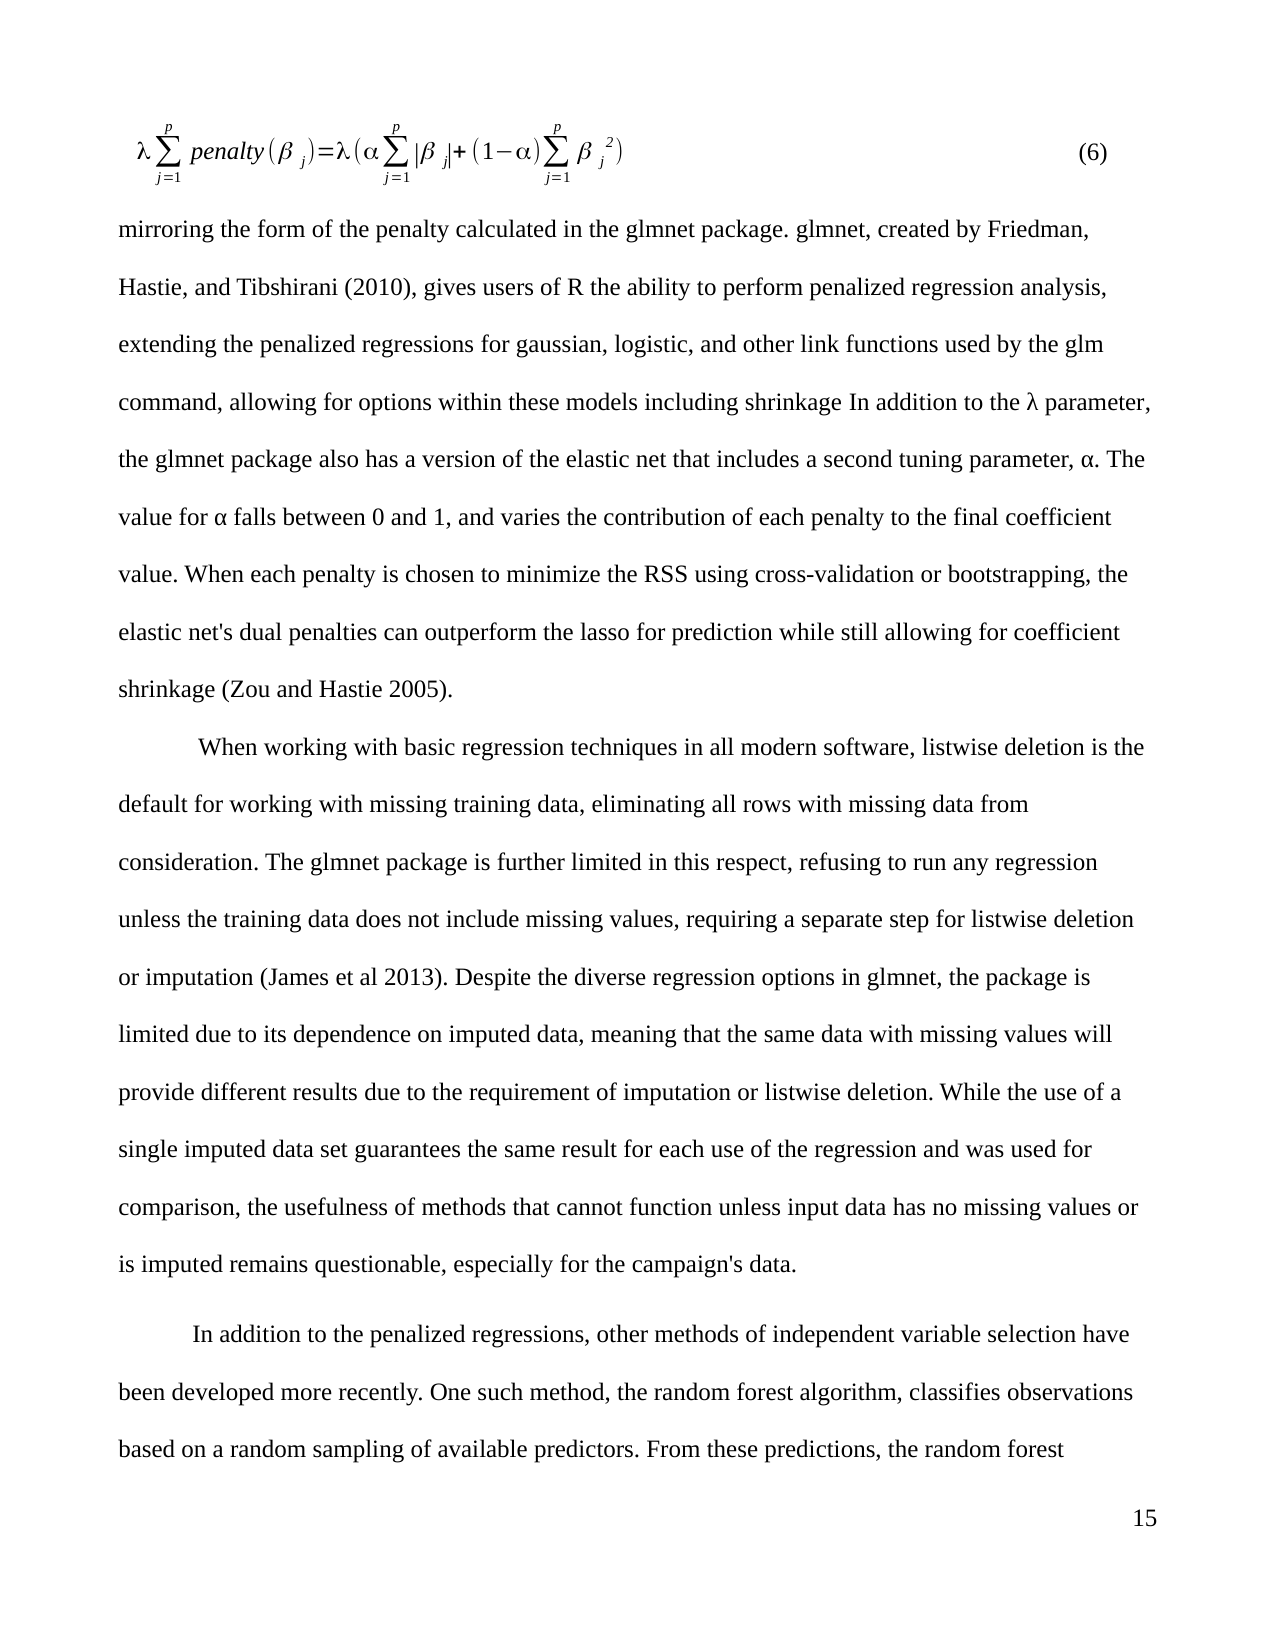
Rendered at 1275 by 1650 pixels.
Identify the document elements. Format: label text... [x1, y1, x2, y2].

text When working with basic regression techniques in all modern software, listwise deletion is the default for working with missing training data, eliminating all rows with missing data from consideration. The glmnet package is further limited in this respect, refusing to run any regression unless the training data does not include missing values, requiring a separate step for listwise deletion or imputation (James et al 2013). Despite the diverse regression options in glmnet, the package is limited due to its dependence on imputed data, meaning that the same data with missing values will provide different results due to the requirement of imputation or listwise deletion. While the use of a single imputed data set guarantees the same result for each use of the regression and was used for comparison, the usefulness of methods that cannot function unless input data has no missing values or is imputed remains questionable, especially for the campaign's data. [118, 732, 1157, 1278]
text mirroring the form of the penalty calculated in the glmnet package. glmnet, created by Friedman, Hastie, and Tibshirani (2010), gives users of R the ability to perform penalized regression analysis, extending the penalized regressions for gaussian, logistic, and other link functions used by the glm command, allowing for options within these models including shrinkage In addition to the λ parameter, the glmnet package also has a version of the elastic net that includes a second tuning parameter, α. The value for α falls between 0 and 1, and varies the contribution of each penalty to the final coefficient value. When each penalty is chosen to minimize the RSS using cross-validation or bootstrapping, the elastic net's dual penalties can outperform the lasso for prediction while still allowing for coefficient shrinkage (Zou and Hastie 2005). [118, 214, 1157, 703]
text In addition to the penalized regressions, other methods of independent variable selection have been developed more recently. One such method, the random forest algorithm, classifies observations based on a random sampling of available predictors. From these predictions, the random forest [118, 1319, 1157, 1463]
text (6) [118, 118, 1157, 185]
